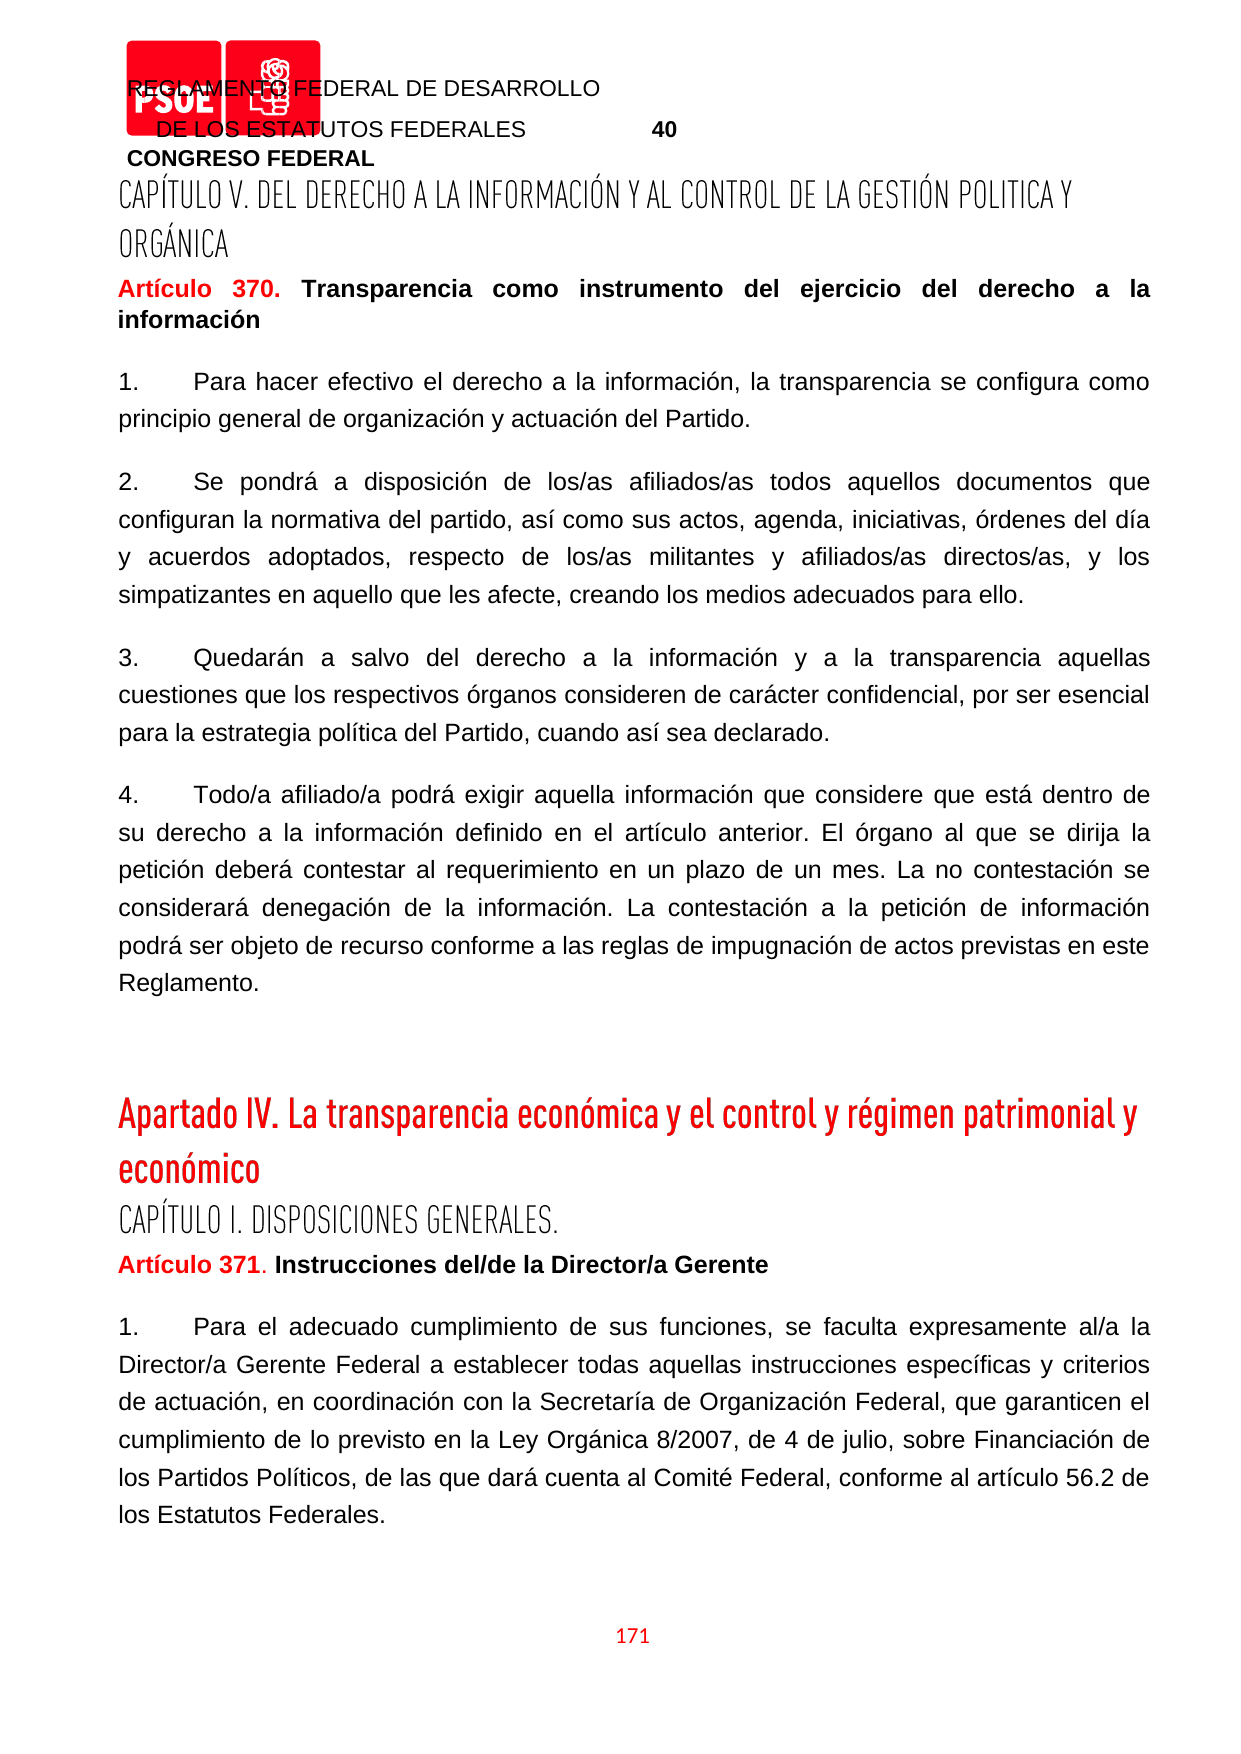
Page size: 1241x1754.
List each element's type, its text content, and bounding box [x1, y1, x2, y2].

list Para hacer efectivo el derecho a la información, la transparencia se configura como principio general de organización y actuación del Partido. [118, 367, 1152, 433]
list Se pondrá a disposición de los/as afiliados/as todos aquellos documentos que configuran la normativa del partido, así como sus actos, agenda, iniciativas, órdenes del día y acuerdos adoptados, respecto de los/as militantes y afiliados/as directos/as, y los simpatizantes en aquello que les afecte, creando los medios adecuados para ello. [118, 467, 1152, 609]
text Artículo 371. Instrucciones del/de la Director/a Gerente [117, 1250, 1152, 1279]
text Artículo 370. Transparencia como instrumento del ejercicio del derecho a la información [117, 274, 1152, 334]
list Para el adecuado cumplimiento de sus funciones, se faculta expresamente al/a la Director/a Gerente Federal a establecer todas aquellas instrucciones específicas y criterios de actuación, en coordinación con la Secretaría de Organización Federal, que garanticen el cumplimiento de lo previsto en la Ley Orgánica 8/2007, de 4 de julio, sobre Financiación de los Partidos Políticos, de las que dará cuenta al Comité Federal, conforme al artículo 56.2 de los Estatutos Federales. [118, 1312, 1152, 1529]
list Todo/a afiliado/a podrá exigir aquella información que considere que está dentro de su derecho a la información definido en el artículo anterior. El órgano al que se dirija la petición deberá contestar al requerimiento en un plazo de un mes. La no contestación se considerará denegación de la información. La contestación a la petición de información podrá ser objeto de recurso conforme a las reglas de impugnación de actos previstas en este Reglamento. [118, 780, 1152, 997]
list Quedarán a salvo del derecho a la información y a la transparencia aquellas cuestiones que los respectivos órganos consideren de carácter confidencial, por ser esencial para la estrategia política del Partido, cuando así sea declarado. [118, 642, 1152, 746]
